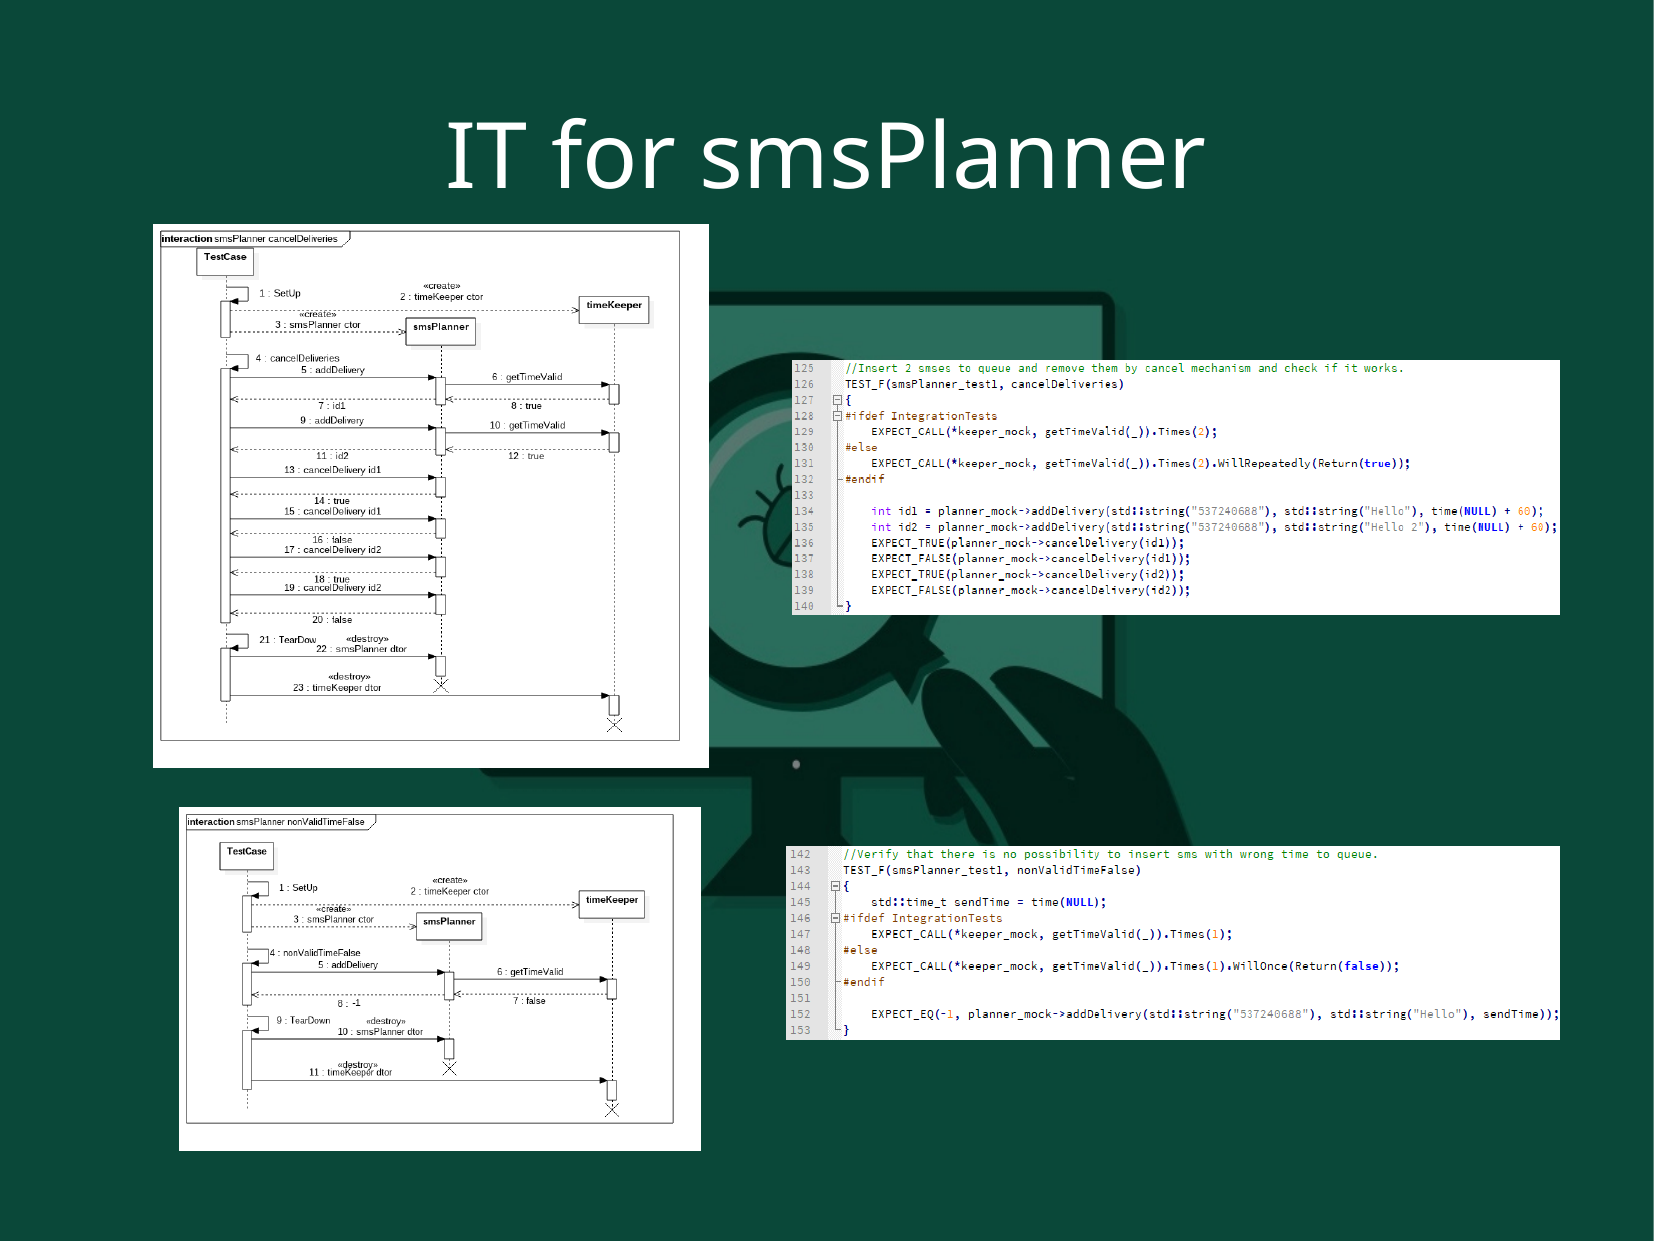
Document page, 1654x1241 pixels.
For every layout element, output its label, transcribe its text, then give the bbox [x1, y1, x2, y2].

title IT for smsPlanner [82, 49, 1571, 257]
picture [0, 0, 1654, 1241]
